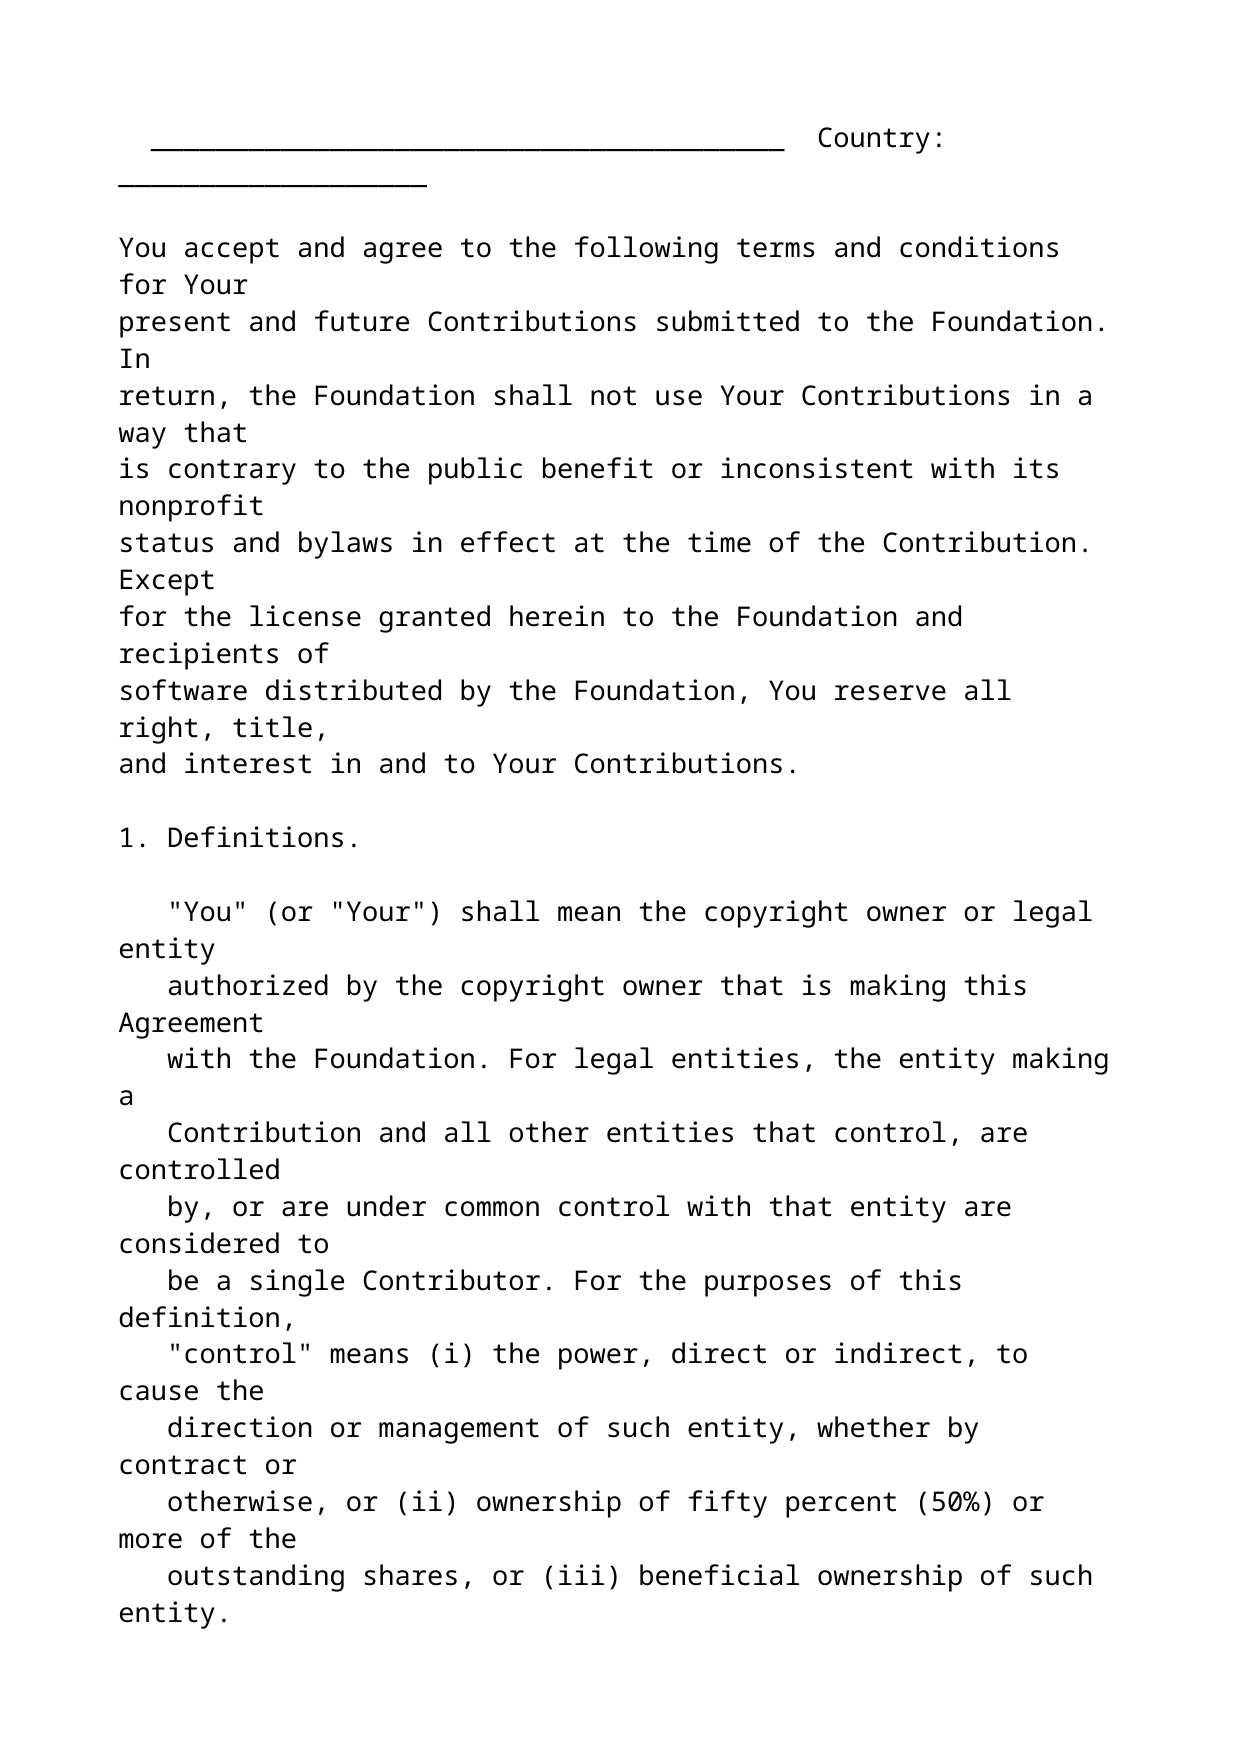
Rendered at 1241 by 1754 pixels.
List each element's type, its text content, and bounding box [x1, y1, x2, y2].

text be a single Contributor. For the purposes of this definition, [118, 1261, 1122, 1335]
text "You" (or "Your") shall mean the copyright owner or legal entity [118, 892, 1122, 966]
text authorized by the copyright owner that is making this Agreement [118, 966, 1122, 1040]
text You accept and agree to the following terms and conditions for Your [118, 229, 1122, 302]
text direction or management of such entity, whether by contract or [118, 1409, 1122, 1482]
text by, or are under common control with that entity are considered to [118, 1187, 1122, 1261]
text with the Foundation. For legal entities, the entity making a [118, 1040, 1122, 1114]
text Contribution and all other entities that control, are controlled [118, 1114, 1122, 1187]
text _______________________________________ Country: ___________________ [118, 118, 1122, 192]
text otherwise, or (ii) ownership of fifty percent (50%) or more of the [118, 1482, 1122, 1556]
text for the license granted herein to the Foundation and recipients of [118, 597, 1122, 671]
text outstanding shares, or (iii) beneficial ownership of such entity. [118, 1556, 1122, 1630]
text present and future Contributions submitted to the Foundation. In [118, 302, 1122, 376]
text software distributed by the Foundation, You reserve all right, title, [118, 671, 1122, 745]
text and interest in and to Your Contributions. [118, 745, 1122, 782]
text return, the Foundation shall not use Your Contributions in a way that [118, 376, 1122, 450]
text "control" means (i) the power, direct or indirect, to cause the [118, 1335, 1122, 1409]
text is contrary to the public benefit or inconsistent with its nonprofit [118, 450, 1122, 524]
text 1. Definitions. [118, 819, 1122, 856]
text status and bylaws in effect at the time of the Contribution. Except [118, 524, 1122, 597]
